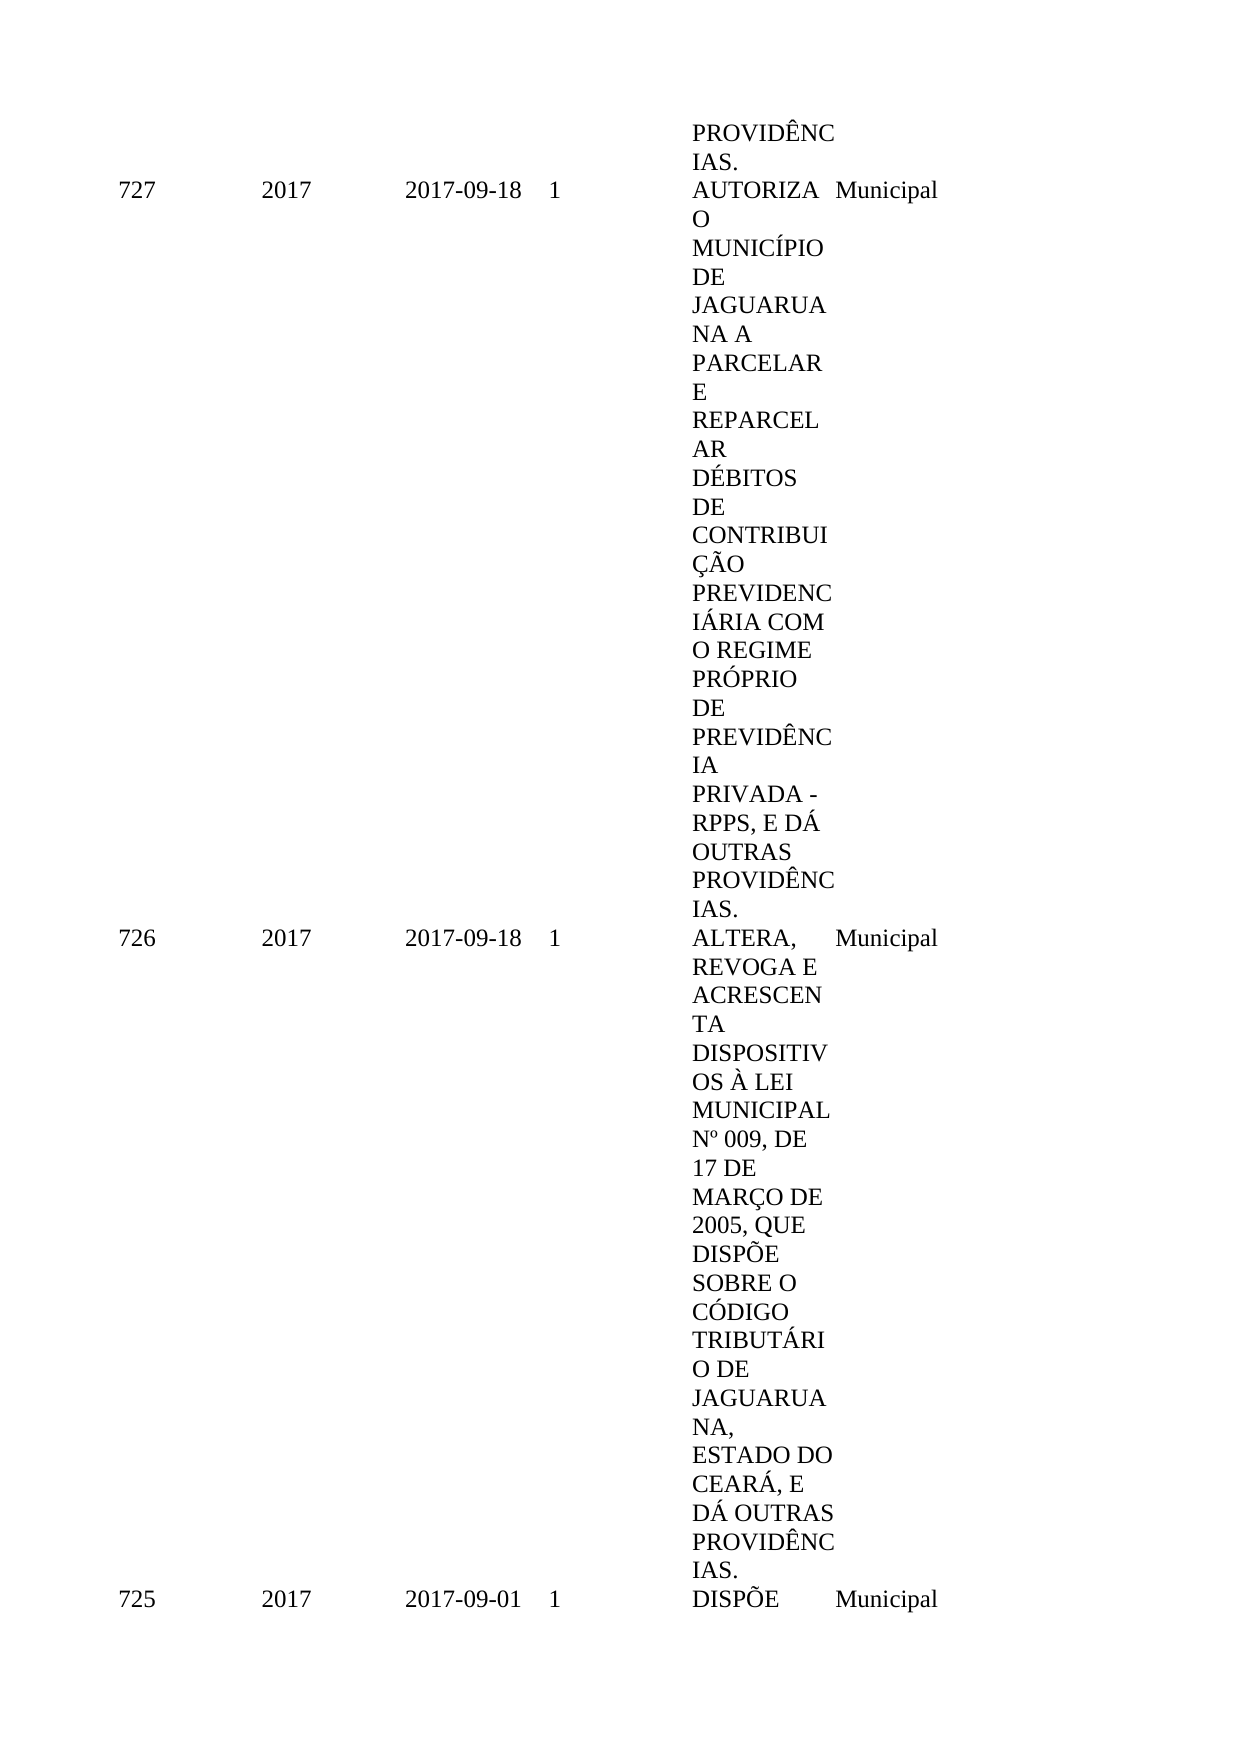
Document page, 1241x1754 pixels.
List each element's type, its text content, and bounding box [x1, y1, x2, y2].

table_cell 2017-09-18 [405, 176, 548, 923]
table_cell 727 [118, 176, 261, 923]
table_cell 1 [548, 923, 692, 1584]
table_cell [979, 176, 1122, 923]
table_cell 2017-09-01 [405, 1584, 548, 1613]
table_cell Municipal [835, 176, 979, 923]
table_cell 2017 [261, 923, 405, 1584]
table_cell 726 [118, 923, 261, 1584]
table_cell Municipal [835, 1584, 979, 1613]
table_cell Municipal [835, 923, 979, 1584]
table_cell 2017 [261, 176, 405, 923]
table_cell 2017 [261, 1584, 405, 1613]
table_cell [261, 118, 405, 176]
table_cell AUTORIZA O MUNICÍPIO DE JAGUARUANA A PARCELAR E REPARCELAR DÉBITOS DE CONTRIBUIÇÃO PREVIDENCIÁRIA COM O REGIME PRÓPRIO DE PREVIDÊNCIA PRIVADA - RPPS, E DÁ OUTRAS PROVIDÊNCIAS. [692, 176, 835, 923]
table_cell [118, 118, 261, 176]
table_cell ALTERA, REVOGA E ACRESCENTA DISPOSITIVOS À LEI MUNICIPAL Nº 009, DE 17 DE MARÇO DE 2005, QUE DISPÕE SOBRE O CÓDIGO TRIBUTÁRIO DE JAGUARUANA, ESTADO DO CEARÁ, E DÁ OUTRAS PROVIDÊNCIAS. [692, 923, 835, 1584]
table_cell [835, 118, 979, 176]
table_cell 1 [548, 1584, 692, 1613]
table_cell 725 [118, 1584, 261, 1613]
table_cell [979, 923, 1122, 1584]
table_cell [979, 1584, 1122, 1613]
table_cell 2017-09-18 [405, 923, 548, 1584]
table_cell [979, 118, 1122, 176]
table_cell PROVIDÊNCIAS. [692, 118, 835, 176]
table_cell [405, 118, 548, 176]
table_cell [548, 118, 692, 176]
table_cell 1 [548, 176, 692, 923]
table_cell DISPÕE [692, 1584, 835, 1613]
